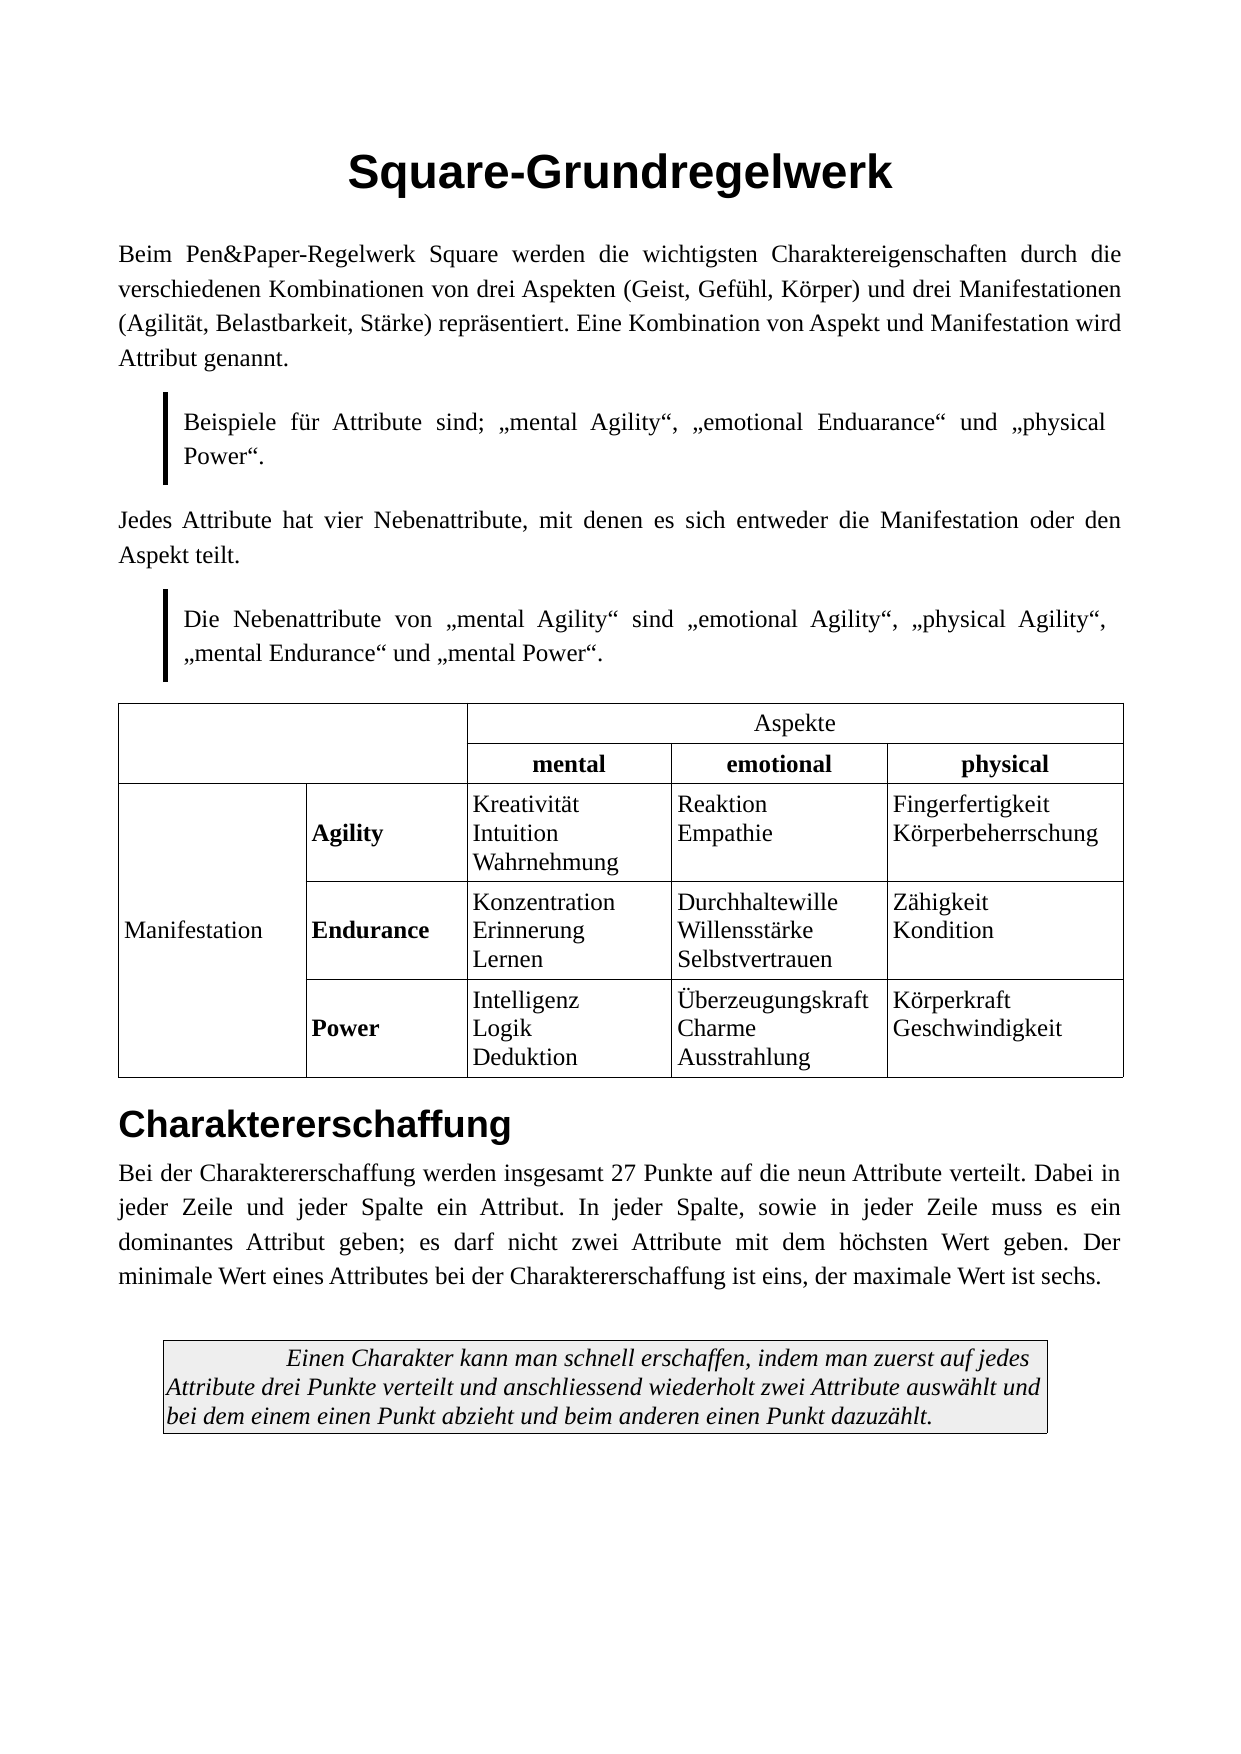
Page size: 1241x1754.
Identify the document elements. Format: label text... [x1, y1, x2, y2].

table_cell Durchhaltewille Willensstärke Selbstvertrauen [672, 882, 887, 979]
table_cell Endurance [307, 882, 467, 979]
table_cell Agility [307, 784, 467, 881]
table_cell mental [468, 744, 671, 783]
table_cell Zähigkeit Kondition [888, 882, 1123, 979]
text Einen Charakter kann man schnell erschaffen, indem man zuerst auf jedes Attribute drei Punkte verteilt und anschliessend wiederholt zwei Attribute auswählt und bei dem einem einen Punkt abzieht und beim anderen einen Punkt dazuzählt. [164, 1341, 1047, 1433]
table_cell Körperkraft Geschwindigkeit [888, 980, 1123, 1077]
table_cell Power [307, 980, 467, 1077]
subtitle Charaktererschaffung [118, 1102, 1122, 1145]
text Beispiele für Attribute sind; „mental Agility“, „emotional Enduarance“ und „physical Power“. [168, 392, 1122, 485]
table_cell physical [888, 744, 1123, 783]
table_cell Konzentration Erinnerung Lernen [468, 882, 671, 979]
table_cell emotional [672, 744, 887, 783]
text Beim Pen&Paper-Regelwerk Square werden die wichtigsten Charaktereigenschaften durch die verschiedenen Kombinationen von drei Aspekten (Geist, Gefühl, Körper) und drei Manifestationen (Agilität, Belastbarkeit, Stärke) repräsentiert. Eine Kombination von Aspekt und Manifestation wird Attribut genannt. [118, 239, 1122, 372]
table_cell Überzeugungskraft Charme Ausstrahlung [672, 980, 887, 1077]
table_cell Manifestation [119, 784, 306, 1077]
text Die Nebenattribute von „mental Agility“ sind „emotional Agility“, „physical Agility“, „mental Endurance“ und „mental Power“. [168, 589, 1122, 682]
title Square-Grundregelwerk [118, 143, 1122, 198]
table_cell Fingerfertigkeit Körperbeherrschung [888, 784, 1123, 881]
text Bei der Charaktererschaffung werden insgesamt 27 Punkte auf die neun Attribute verteilt. Dabei in jeder Zeile und jeder Spalte ein Attribut. In jeder Spalte, sowie in jeder Zeile muss es ein dominantes Attribut geben; es darf nicht zwei Attribute mit dem höchsten Wert geben. Der minimale Wert eines Attributes bei der Charaktererschaffung ist eins, der maximale Wert ist sechs. [118, 1158, 1122, 1290]
text Jedes Attribute hat vier Nebenattribute, mit denen es sich entweder die Manifestation oder den Aspekt teilt. [118, 506, 1122, 569]
table_cell Kreativität Intuition Wahrnehmung [468, 784, 671, 881]
table_cell Reaktion Empathie [672, 784, 887, 881]
table_header Aspekte [468, 704, 1123, 743]
table_cell Intelligenz Logik Deduktion [468, 980, 671, 1077]
table_header [119, 704, 467, 783]
